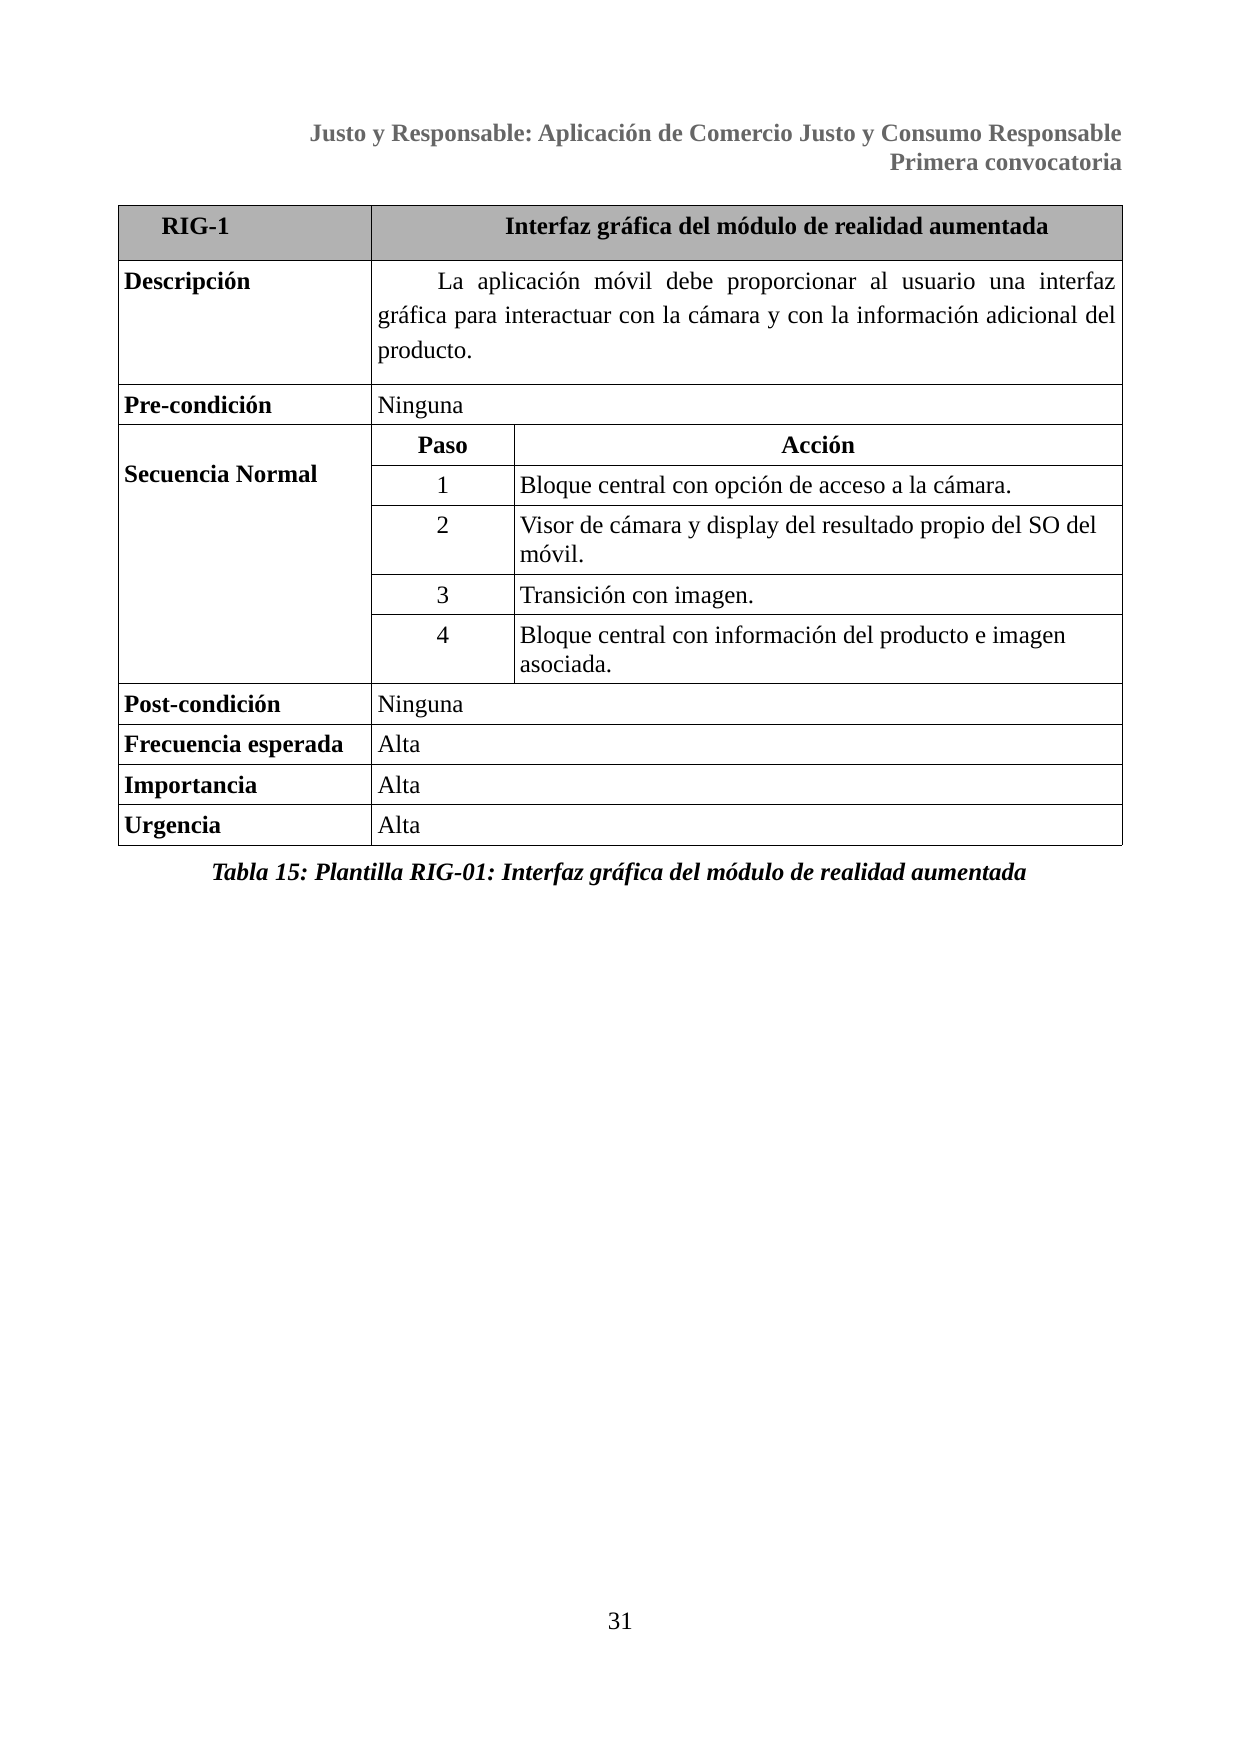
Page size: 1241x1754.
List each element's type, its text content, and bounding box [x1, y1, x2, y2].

table_cell 2 [372, 506, 514, 574]
table_cell Pre-condición [119, 385, 371, 424]
table_cell Ninguna [372, 385, 1122, 424]
table_cell 3 [372, 575, 514, 614]
table_cell Urgencia [119, 805, 371, 844]
table_cell Importancia [119, 765, 371, 804]
table_cell Ninguna [372, 684, 1122, 723]
table_cell Acción [515, 425, 1122, 464]
table_cell Bloque central con opción de acceso a la cámara. [515, 466, 1122, 505]
table_cell Visor de cámara y display del resultado propio del SO del móvil. [515, 506, 1122, 574]
table_cell Bloque central con información del producto e imagen asociada. [515, 615, 1122, 683]
table_cell Post-condición [119, 684, 371, 723]
table_cell 4 [372, 615, 514, 683]
table_cell Secuencia Normal [119, 425, 371, 683]
table_cell Descripción [119, 261, 371, 384]
table_cell La aplicación móvil debe proporcionar al usuario una interfaz gráfica para interactuar con la cámara y con la información adicional del producto. [372, 261, 1122, 384]
table_cell Paso [372, 425, 514, 464]
table_header [119, 206, 371, 260]
table_cell Alta [372, 765, 1122, 804]
table_cell Alta [372, 805, 1122, 844]
table_cell Alta [372, 725, 1122, 764]
table_header Interfaz gráfica del módulo de realidad aumentada [372, 206, 1122, 260]
table_cell Transición con imagen. [515, 575, 1122, 614]
text Tabla 15: Plantilla RIG-01: Interfaz gráfica del módulo de realidad aumentada [118, 857, 1122, 886]
table_cell 1 [372, 466, 514, 505]
table_cell Frecuencia esperada [119, 725, 371, 764]
